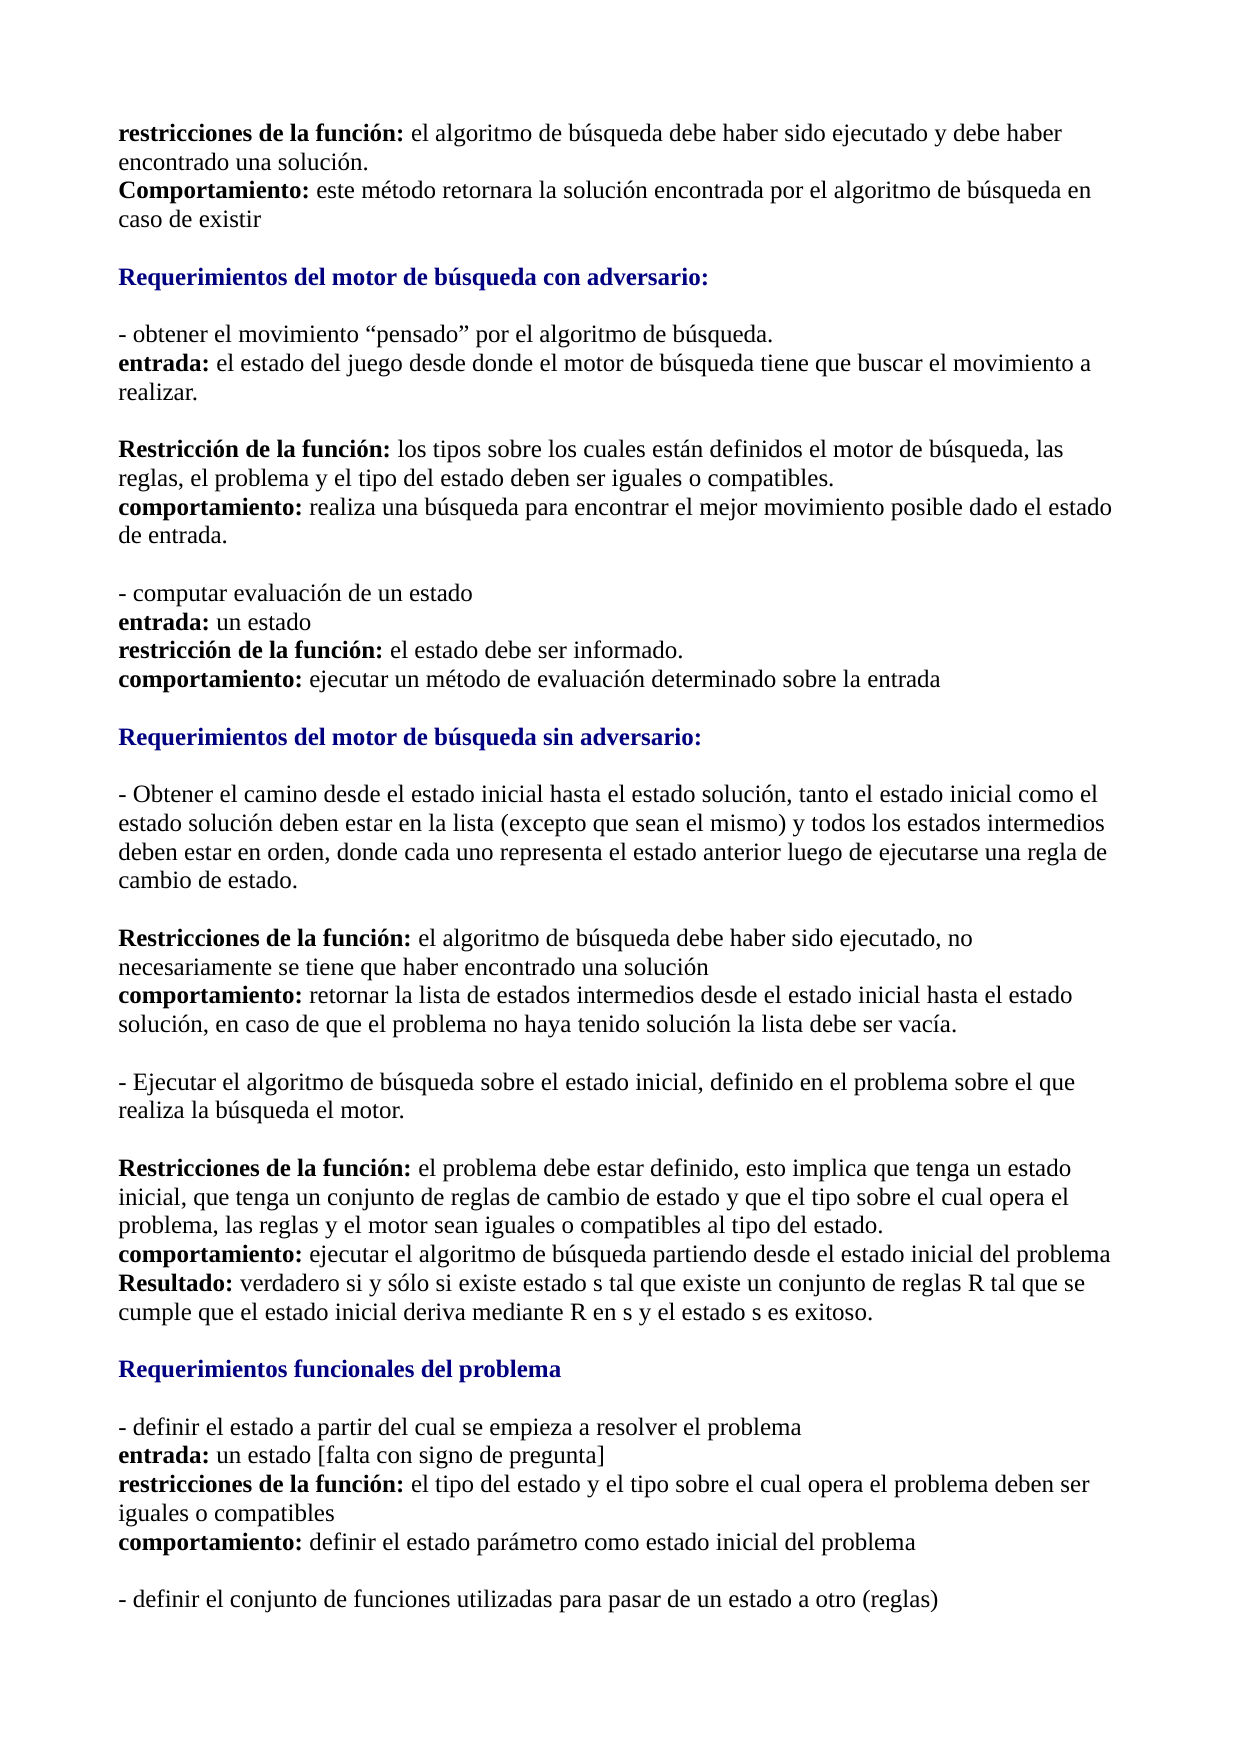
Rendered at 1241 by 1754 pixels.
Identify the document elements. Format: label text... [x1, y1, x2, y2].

text - definir el conjunto de funciones utilizadas para pasar de un estado a otro (reglas) [118, 1584, 1122, 1613]
text Requerimientos del motor de búsqueda sin adversario: [118, 722, 1122, 751]
text Requerimientos del motor de búsqueda con adversario: [118, 262, 1122, 291]
text entrada: un estado [118, 607, 1122, 636]
text - Obtener el camino desde el estado inicial hasta el estado solución, tanto el estado inicial como el estado solución deben estar en la lista (excepto que sean el mismo) y todos los estados intermedios deben estar en orden, donde cada uno representa el estado anterior luego de ejecutarse una regla de cambio de estado. [118, 779, 1122, 894]
text Resultado: verdadero si y sólo si existe estado s tal que existe un conjunto de reglas R tal que se cumple que el estado inicial deriva mediante R en s y el estado s es exitoso. [118, 1268, 1122, 1326]
text comportamiento: ejecutar un método de evaluación determinado sobre la entrada [118, 664, 1122, 693]
text comportamiento: definir el estado parámetro como estado inicial del problema [118, 1527, 1122, 1556]
text Requerimientos funcionales del problema [118, 1354, 1122, 1383]
text restricciones de la función: el algoritmo de búsqueda debe haber sido ejecutado y debe haber encontrado una solución. [118, 118, 1122, 176]
text - obtener el movimiento “pensado” por el algoritmo de búsqueda. [118, 319, 1122, 348]
text comportamiento: retornar la lista de estados intermedios desde el estado inicial hasta el estado solución, en caso de que el problema no haya tenido solución la lista debe ser vacía. [118, 981, 1122, 1038]
text entrada: un estado [falta con signo de pregunta] [118, 1441, 1122, 1469]
text restricciones de la función: el tipo del estado y el tipo sobre el cual opera el problema deben ser iguales o compatibles [118, 1469, 1122, 1527]
text comportamiento: ejecutar el algoritmo de búsqueda partiendo desde el estado inicial del problema [118, 1239, 1122, 1268]
text - computar evaluación de un estado [118, 578, 1122, 607]
text Restricciones de la función: el problema debe estar definido, esto implica que tenga un estado inicial, que tenga un conjunto de reglas de cambio de estado y que el tipo sobre el cual opera el problema, las reglas y el motor sean iguales o compatibles al tipo del estado. [118, 1153, 1122, 1239]
text Restricción de la función: los tipos sobre los cuales están definidos el motor de búsqueda, las reglas, el problema y el tipo del estado deben ser iguales o compatibles. [118, 434, 1122, 492]
text comportamiento: realiza una búsqueda para encontrar el mejor movimiento posible dado el estado de entrada. [118, 492, 1122, 549]
text entrada: el estado del juego desde donde el motor de búsqueda tiene que buscar el movimiento a realizar. [118, 348, 1122, 406]
text Comportamiento: este método retornara la solución encontrada por el algoritmo de búsqueda en caso de existir [118, 176, 1122, 233]
text - definir el estado a partir del cual se empieza a resolver el problema [118, 1412, 1122, 1441]
text restricción de la función: el estado debe ser informado. [118, 636, 1122, 664]
text - Ejecutar el algoritmo de búsqueda sobre el estado inicial, definido en el problema sobre el que realiza la búsqueda el motor. [118, 1067, 1122, 1153]
text Restricciones de la función: el algoritmo de búsqueda debe haber sido ejecutado, no necesariamente se tiene que haber encontrado una solución [118, 923, 1122, 981]
